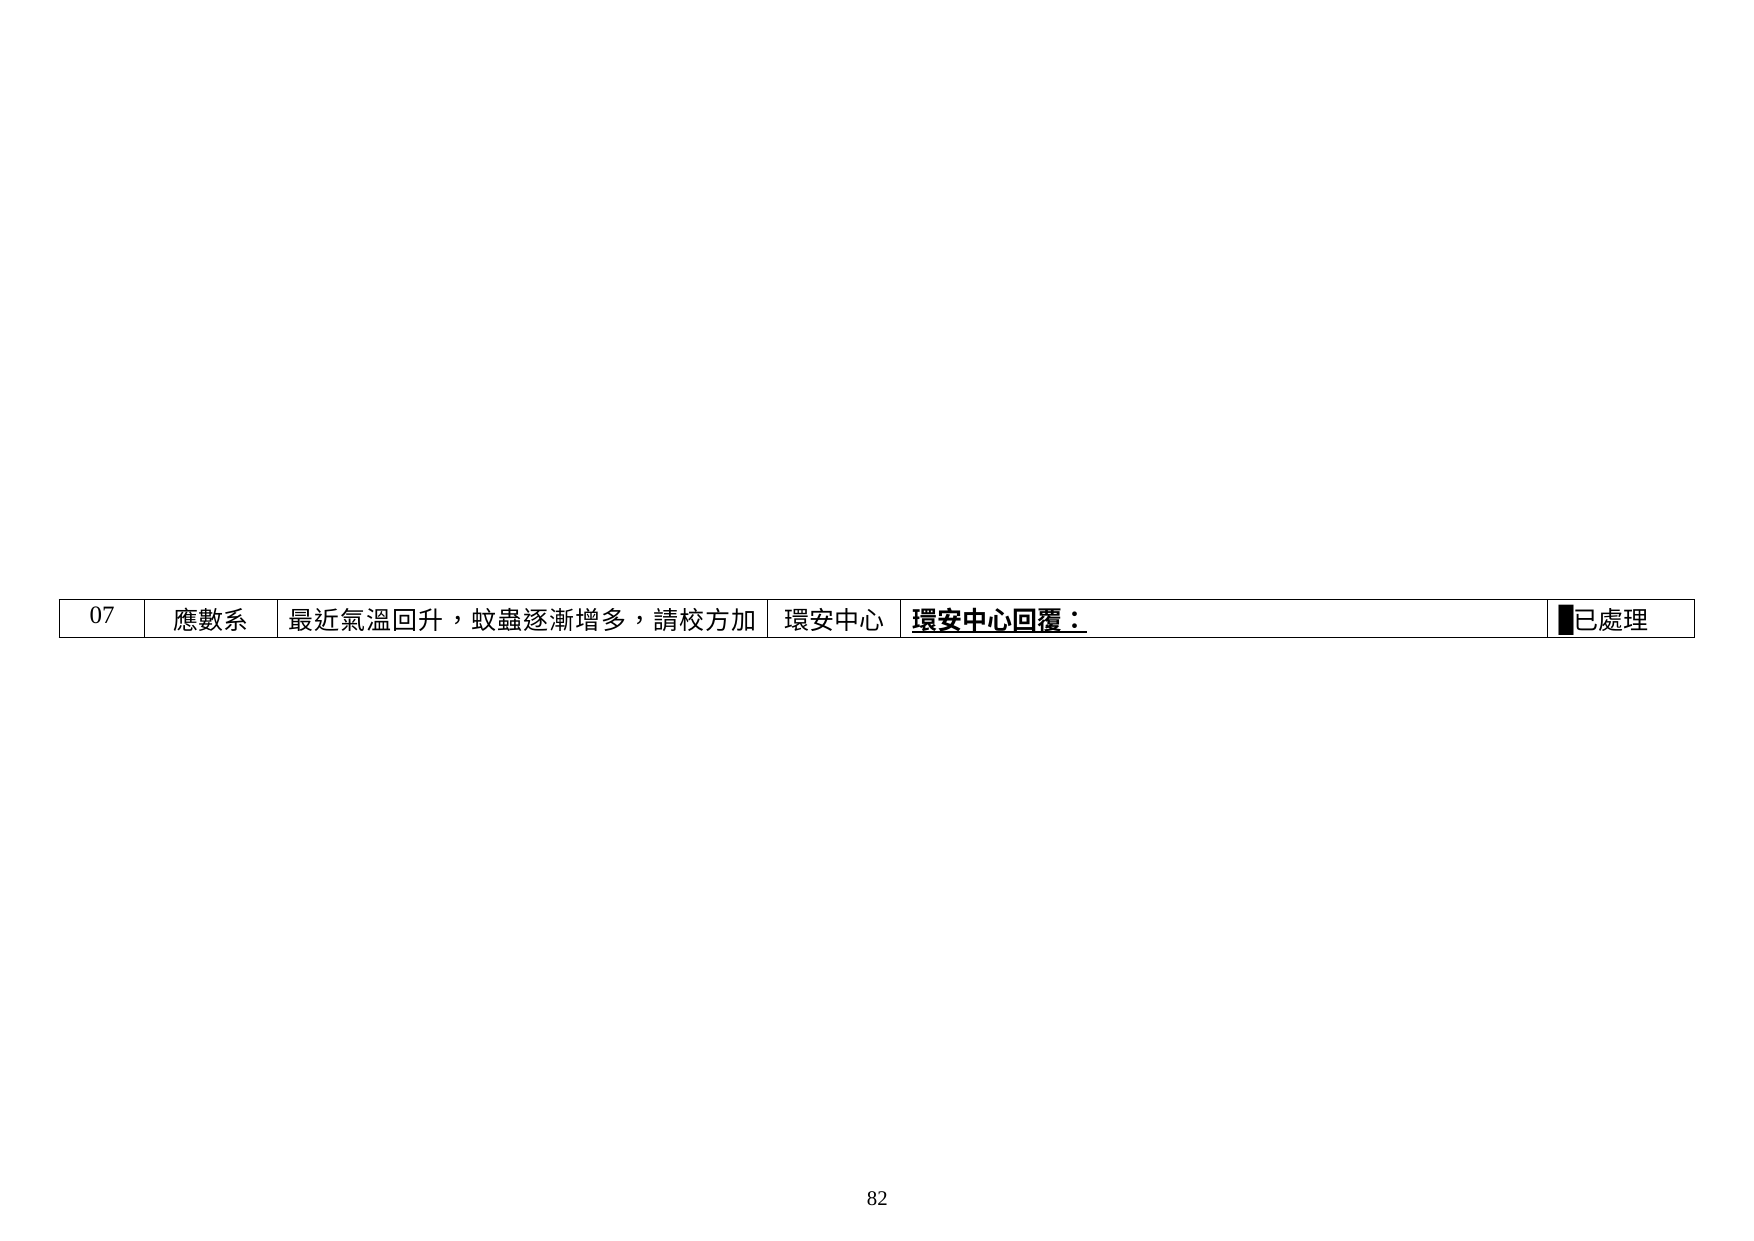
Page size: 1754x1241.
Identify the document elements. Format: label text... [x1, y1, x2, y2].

table_cell 最近氣溫回升，蚊蟲逐漸增多，請校方加 [278, 600, 767, 637]
table_cell 07 [60, 600, 144, 637]
table_cell █已處理 [1548, 600, 1694, 637]
table_cell 環安中心 [768, 600, 900, 637]
table_cell 環安中心回覆： [901, 600, 1547, 637]
table_cell 應數系 [145, 600, 277, 637]
